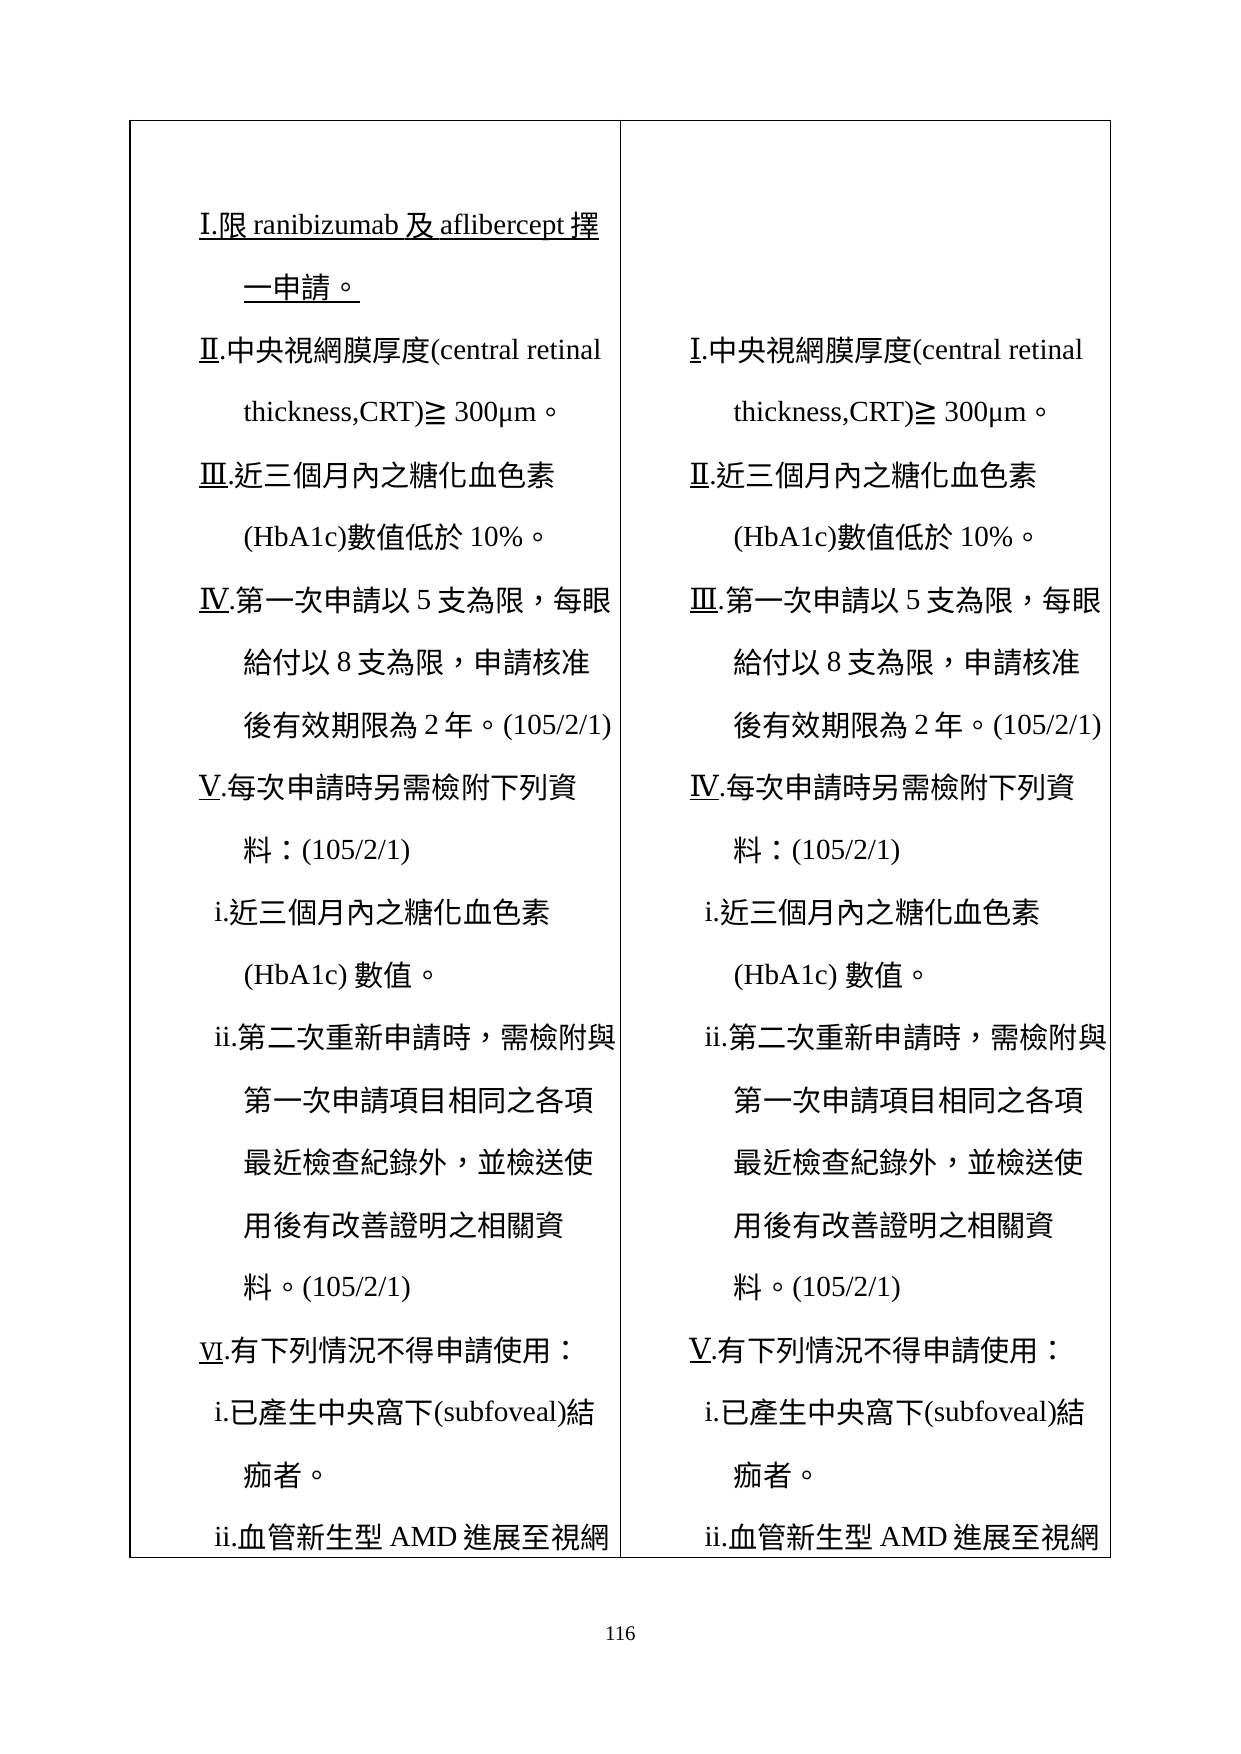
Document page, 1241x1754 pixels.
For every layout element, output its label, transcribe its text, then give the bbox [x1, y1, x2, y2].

table_cell Ⅰ.中央視網膜厚度(central retinal thickness,CRT)≧ 300μm。 Ⅱ.近三個月內之糖化血色素(HbA1c)數值低於10%。 Ⅲ.第一次申請以5支為限，每眼給付以8支為限，申請核准後有效期限為2年。(105/2/1) Ⅳ.每次申請時另需檢附下列資料：(105/2/1) i.近三個月內之糖化血色素(HbA1c) 數值。 ii.第二次重新申請時，需檢附與第一次申請項目相同之各項最近檢查紀錄外，並檢送使用後有改善證明之相關資料。(105/2/1) Ⅴ.有下列情況不得申請使用： i.已產生中央窩下(subfoveal)結痂者。 ii.血管新生型AMD進展至視網 [621, 121, 1110, 1557]
table_cell Ⅰ.限ranibizumab及aflibercept擇一申請。 Ⅱ.中央視網膜厚度(central retinal thickness,CRT)≧ 300μm。 Ⅲ.近三個月內之糖化血色素(HbA1c)數值低於10%。 Ⅳ.第一次申請以5支為限，每眼給付以8支為限，申請核准後有效期限為2年。(105/2/1) Ⅴ.每次申請時另需檢附下列資料：(105/2/1) i.近三個月內之糖化血色素(HbA1c) 數值。 ii.第二次重新申請時，需檢附與第一次申請項目相同之各項最近檢查紀錄外，並檢送使用後有改善證明之相關資料。(105/2/1) Ⅵ.有下列情況不得申請使用： i.已產生中央窩下(subfoveal)結痂者。 ii.血管新生型AMD進展至視網 [131, 121, 620, 1557]
